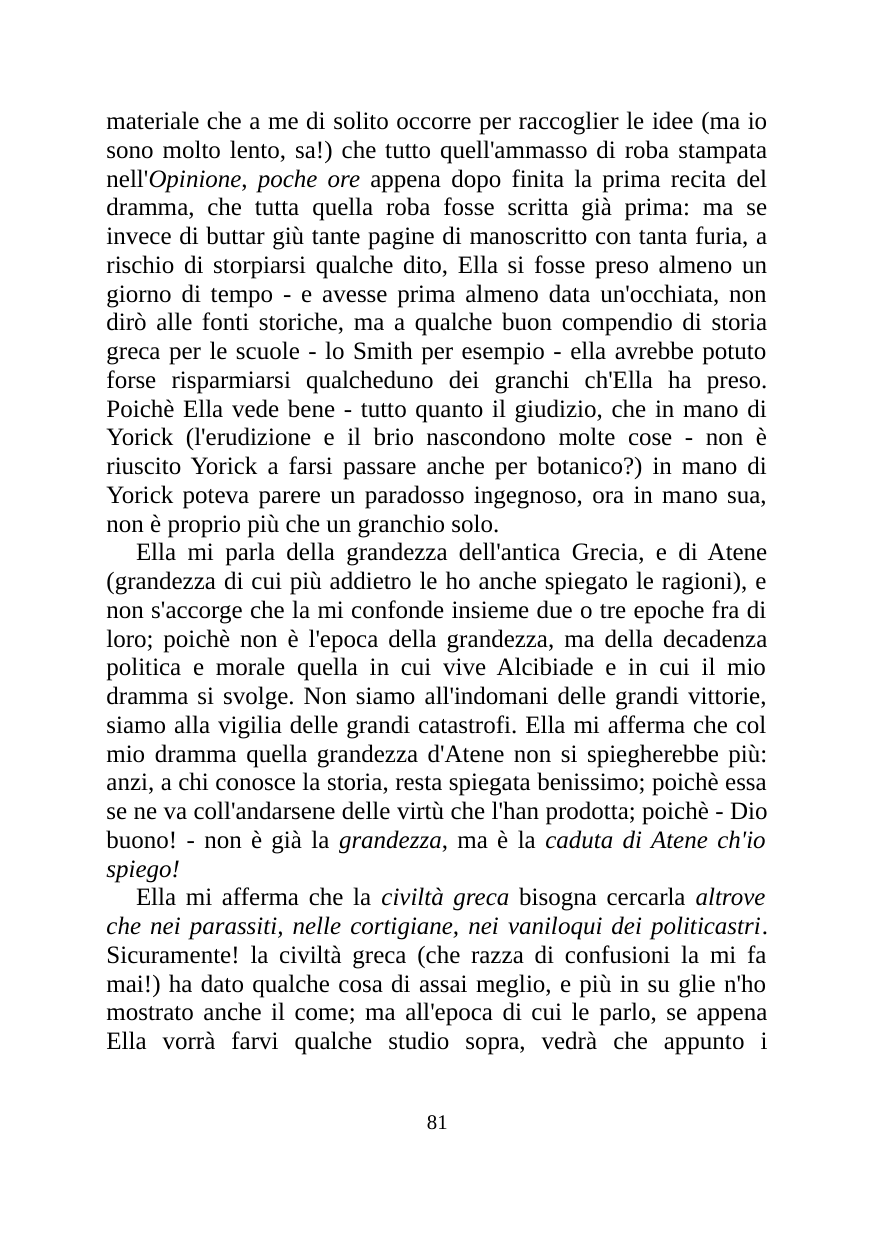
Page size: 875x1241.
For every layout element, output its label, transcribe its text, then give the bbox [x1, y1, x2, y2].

text Ella mi parla della grandezza dell'antica Grecia, e di Atene (grandezza di cui più addietro le ho anche spiegato le ragioni), e non s'accorge che la mi confonde insieme due o tre epoche fra di loro; poichè non è l'epoca della grandezza, ma della decadenza politica e morale quella in cui vive Alcibiade e in cui il mio dramma si svolge. Non siamo all'indomani delle grandi vittorie, siamo alla vigilia delle grandi catastrofi. Ella mi afferma che col mio dramma quella grandezza d'Atene non si spiegherebbe più: anzi, a chi conosce la storia, resta spiegata benissimo; poichè essa se ne va coll'andarsene delle virtù che l'han prodotta; poichè - Dio buono! - non è già la grandezza, ma è la caduta di Atene ch'io spiego! [106, 537, 768, 882]
text Ella mi afferma che la civiltà greca bisogna cercarla altrove che nei parassiti, nelle cortigiane, nei vaniloqui dei politicastri. Sicuramente! la civiltà greca (che razza di confusioni la mi fa mai!) ha dato qualche cosa di assai meglio, e più in su glie n'ho mostrato anche il come; ma all'epoca di cui le parlo, se appena Ella vorrà farvi qualche studio sopra, vedrà che appunto i [106, 882, 768, 1055]
text materiale che a me di solito occorre per raccoglier le idee (ma io sono molto lento, sa!) che tutto quell'ammasso di roba stampata nell'Opinione, poche ore appena dopo finita la prima recita del dramma, che tutta quella roba fosse scritta già prima: ma se invece di buttar giù tante pagine di manoscritto con tanta furia, a rischio di storpiarsi qualche dito, Ella si fosse preso almeno un giorno di tempo - e avesse prima almeno data un'occhiata, non dirò alle fonti storiche, ma a qualche buon compendio di storia greca per le scuole - lo Smith per esempio - ella avrebbe potuto forse risparmiarsi qualcheduno dei granchi ch'Ella ha preso. Poichè Ella vede bene - tutto quanto il giudizio, che in mano di Yorick (l'erudizione e il brio nascondono molte cose - non è riuscito Yorick a farsi passare anche per botanico?) in mano di Yorick poteva parere un paradosso ingegnoso, ora in mano sua, non è proprio più che un granchio solo. [106, 106, 768, 537]
